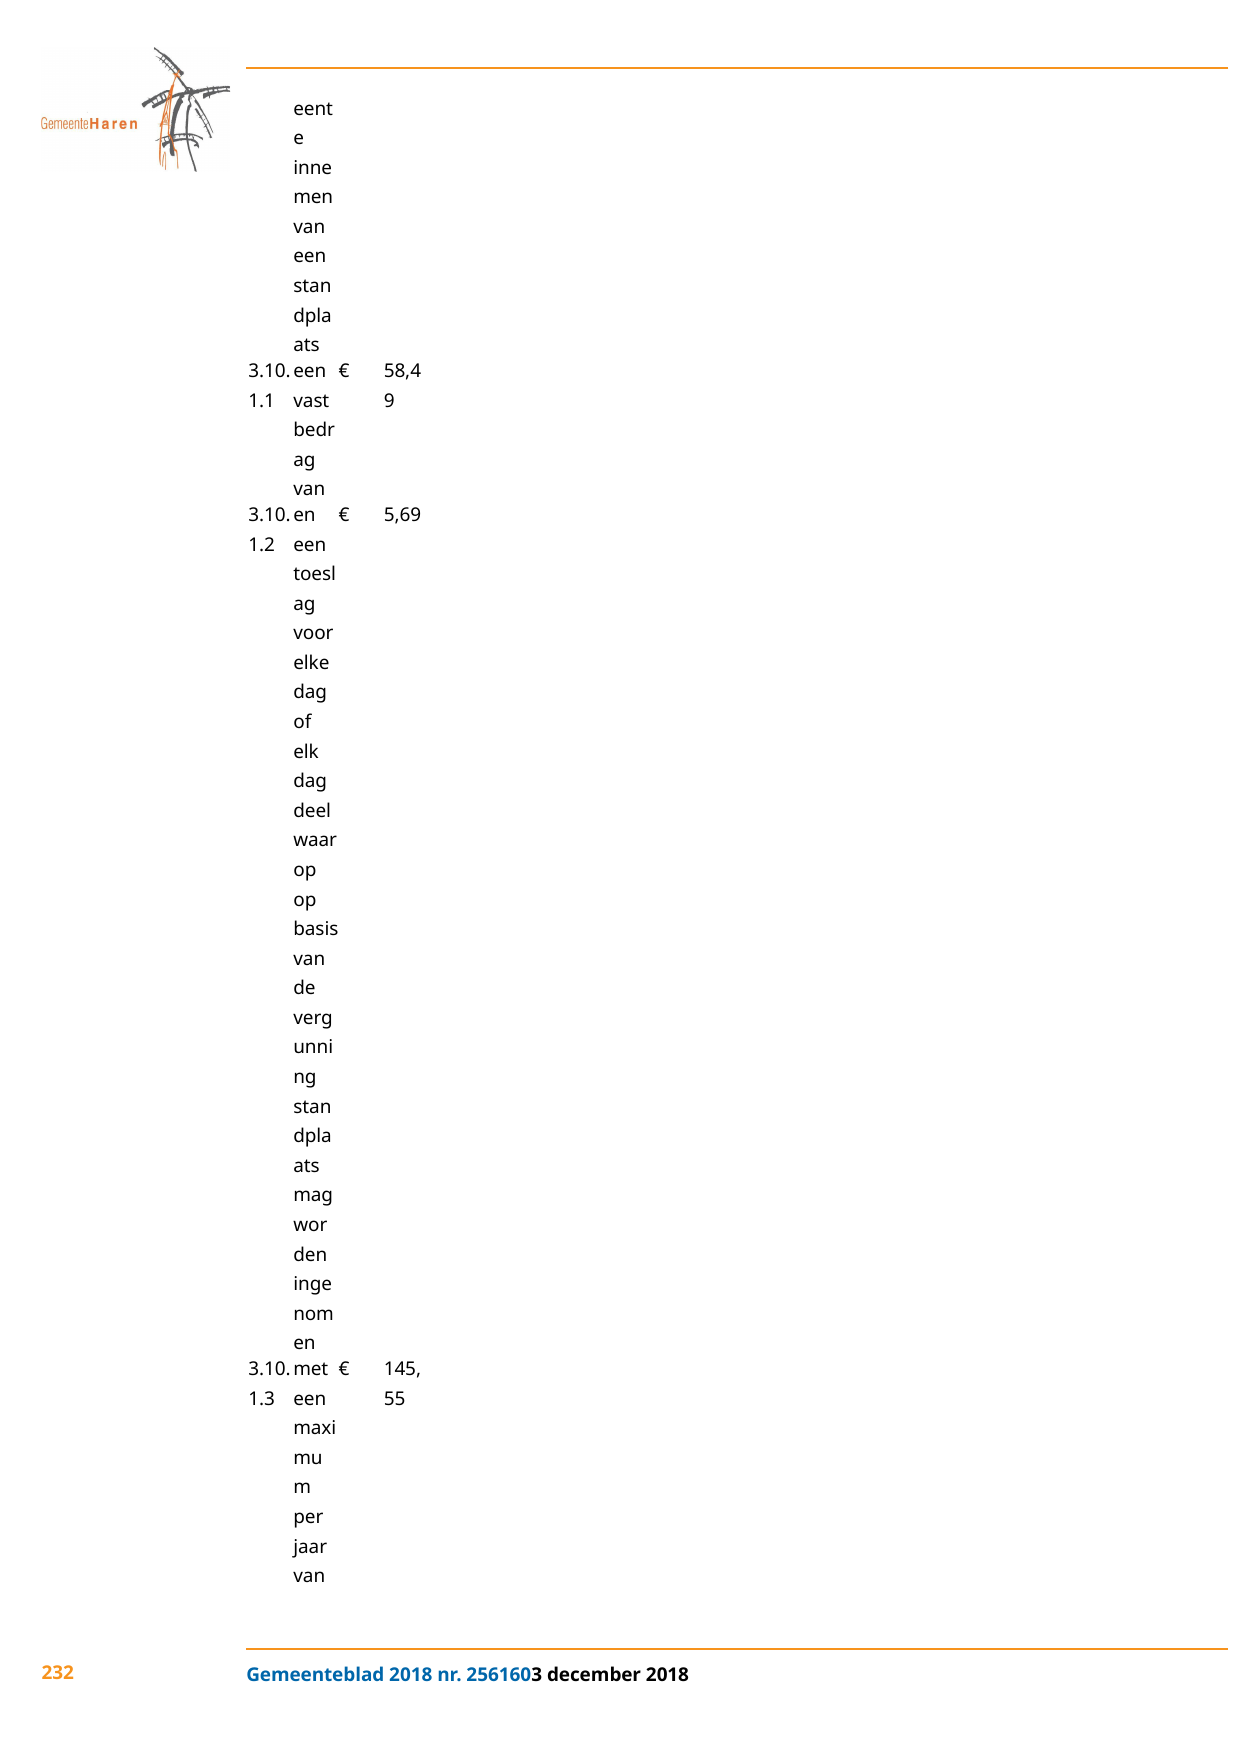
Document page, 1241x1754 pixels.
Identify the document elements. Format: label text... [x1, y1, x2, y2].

picture [41, 47, 231, 172]
table_cell € [338, 357, 383, 501]
table_cell 3.10.1.2 [248, 501, 293, 1355]
table_cell en een toeslag voor elke dag of elk dagdeel waarop op basis van de vergunning standplaats mag worden ingenomen [293, 501, 338, 1355]
table_cell € [338, 1355, 383, 1588]
table_cell € [338, 501, 383, 1355]
table_cell 5,69 [384, 501, 429, 1355]
table_cell 3.10.1.1 [248, 357, 293, 501]
table_cell [338, 95, 383, 357]
table_cell een vast bedrag van [293, 357, 338, 501]
table_cell [248, 95, 293, 357]
table_cell met een maximum per jaar van [293, 1355, 338, 1588]
table_cell 145,55 [384, 1355, 429, 1588]
table_cell 58,49 [384, 357, 429, 501]
table_cell eente innemen van een standplaats [293, 95, 338, 357]
table_cell [384, 95, 429, 357]
table_cell 3.10.1.3 [248, 1355, 293, 1588]
